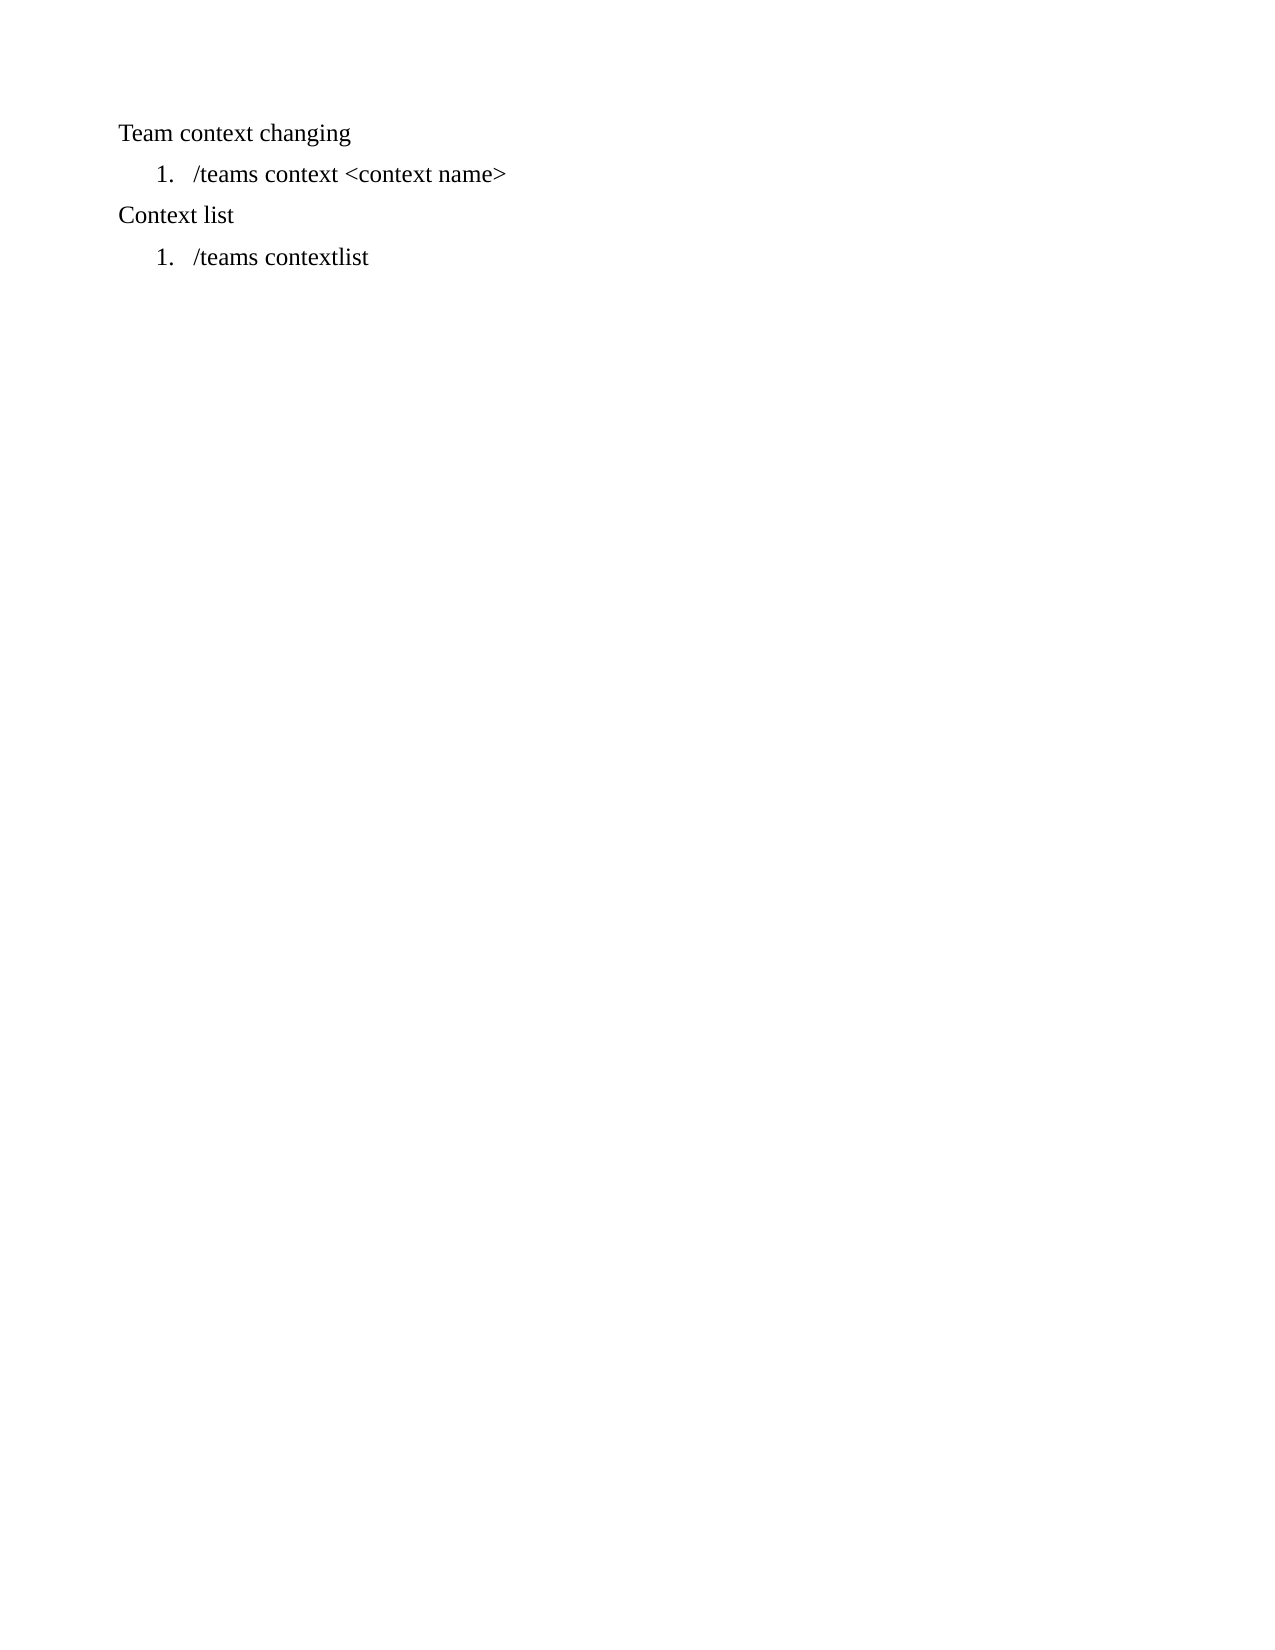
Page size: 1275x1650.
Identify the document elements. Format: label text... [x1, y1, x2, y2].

list /teams contextlist [156, 242, 1157, 271]
text Team context changing [118, 118, 1157, 147]
list /teams context <context name> [156, 159, 1157, 188]
text Context list [118, 201, 1157, 229]
